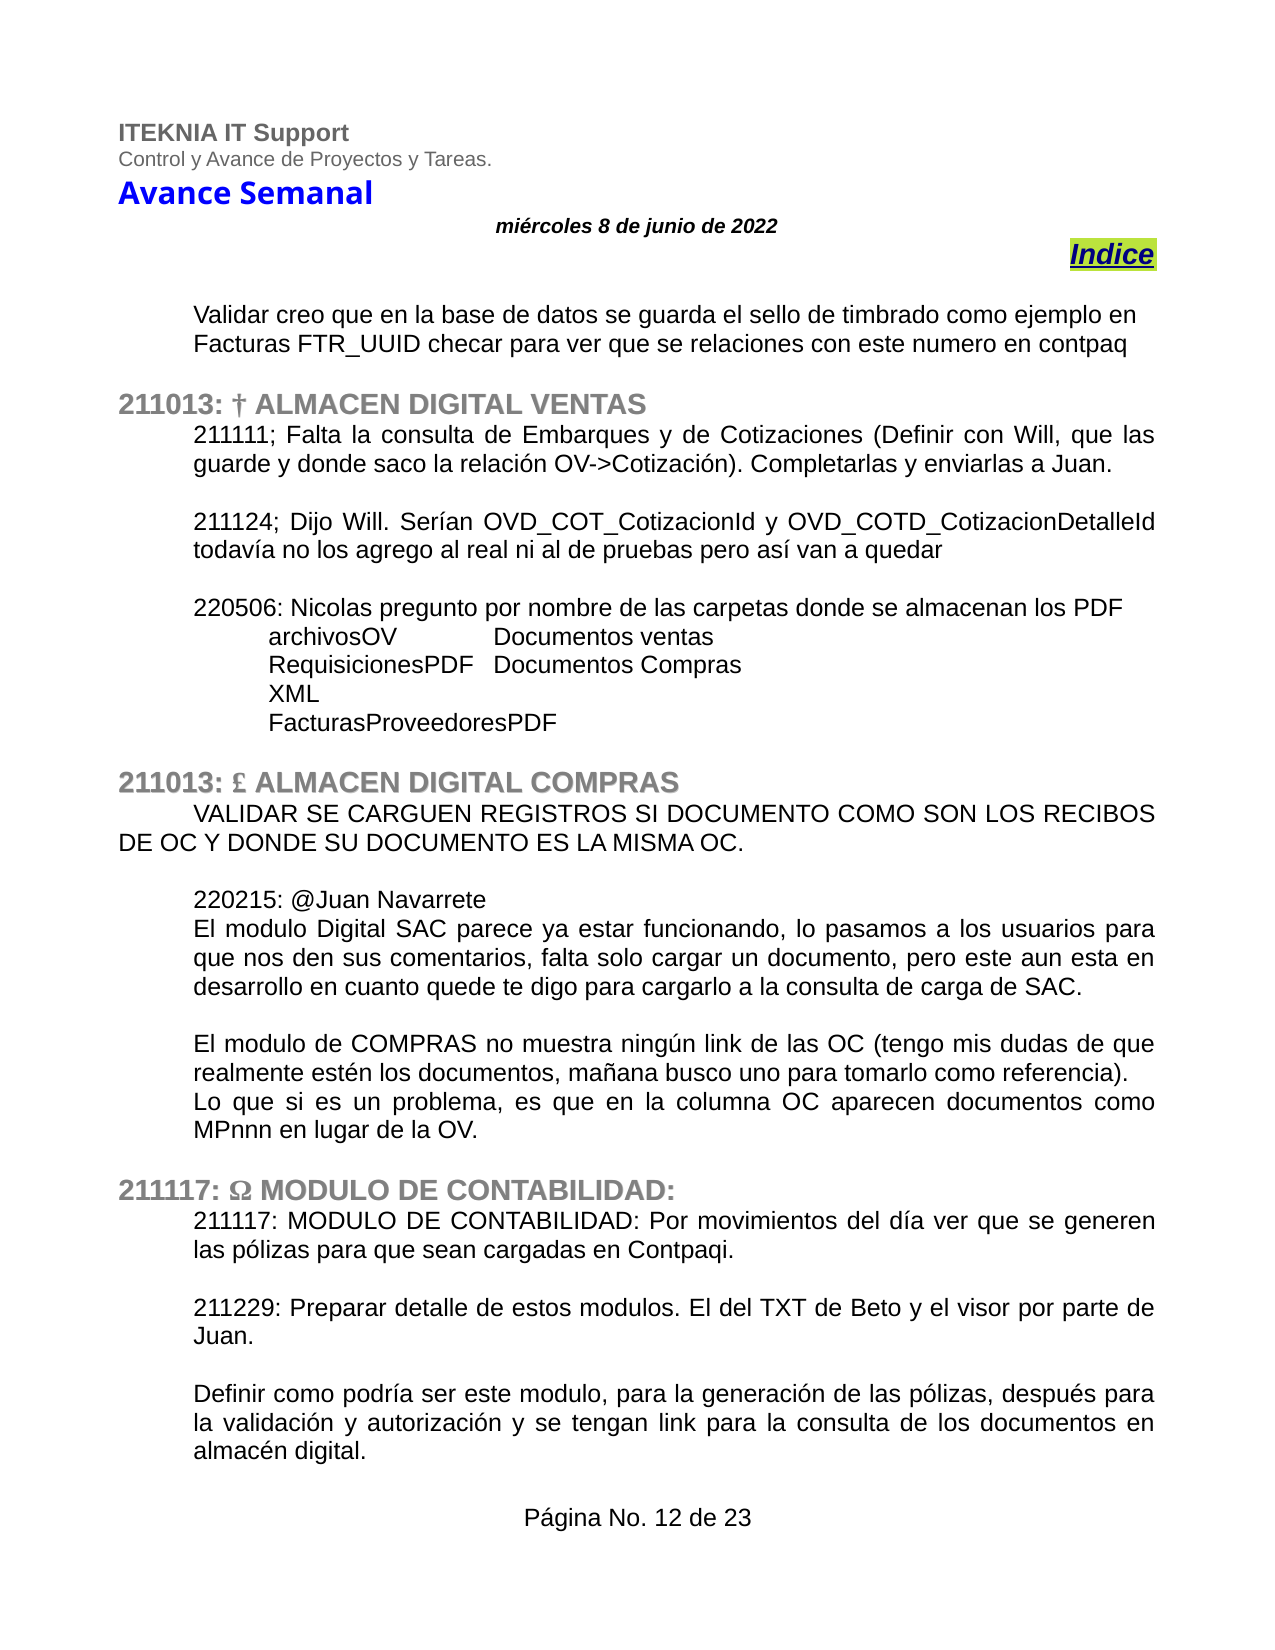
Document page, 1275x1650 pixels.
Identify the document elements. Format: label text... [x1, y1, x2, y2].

text XML [193, 679, 1157, 708]
text FacturasProveedoresPDF [193, 708, 1157, 737]
text El modulo de COMPRAS no muestra ningún link de las OC (tengo mis dudas de que realmente estén los documentos, mañana busco uno para tomarlo como referencia). [193, 1029, 1157, 1086]
text 220215: @Juan Navarrete [193, 885, 1157, 914]
text archivosOV Documentos ventas [193, 622, 1157, 650]
text El modulo Digital SAC parece ya estar funcionando, lo pasamos a los usuarios para que nos den sus comentarios, falta solo cargar un documento, pero este aun esta en desarrollo en cuanto quede te digo para cargarlo a la consulta de carga de SAC. [193, 914, 1157, 1000]
text 211111; Falta la consulta de Embarques y de Cotizaciones (Definir con Will, que las guarde y donde saco la relación OV->Cotización). Completarlas y enviarlas a Juan. [193, 420, 1157, 478]
text VALIDAR SE CARGUEN REGISTROS SI DOCUMENTO COMO SON LOS RECIBOS DE OC Y DONDE SU DOCUMENTO ES LA MISMA OC. [118, 799, 1157, 856]
text 211124; Dijo Will. Serían OVD_COT_CotizacionId y OVD_COTD_CotizacionDetalleId todavía no los agrego al real ni al de pruebas pero así van a quedar [193, 507, 1157, 564]
text RequisicionesPDF Documentos Compras [193, 650, 1157, 679]
text Lo que si es un problema, es que en la columna OC aparecen documentos como MPnnn en lugar de la OV. [193, 1086, 1157, 1144]
text Definir como podría ser este modulo, para la generación de las pólizas, después para la validación y autorización y se tengan link para la consulta de los documentos en almacén digital. [193, 1379, 1157, 1465]
text 211117: MODULO DE CONTABILIDAD: Por movimientos del día ver que se generen las pólizas para que sean cargadas en Contpaqi. [193, 1206, 1157, 1264]
text 211229: Preparar detalle de estos modulos. El del TXT de Beto y el visor por parte de Juan. [193, 1293, 1157, 1350]
text 220506: Nicolas pregunto por nombre de las carpetas donde se almacenan los PDF [193, 593, 1157, 622]
text Validar creo que en la base de datos se guarda el sello de timbrado como ejemplo en Facturas FTR_UUID checar para ver que se relaciones con este numero en contpaq [193, 300, 1157, 358]
subtitle 211117: Ω MODULO DE CONTABILIDAD: [118, 1173, 1157, 1206]
subtitle 211013: £ ALMACEN DIGITAL COMPRAS [118, 765, 1157, 799]
subtitle 211013: † ALMACEN DIGITAL VENTAS [118, 387, 1157, 420]
